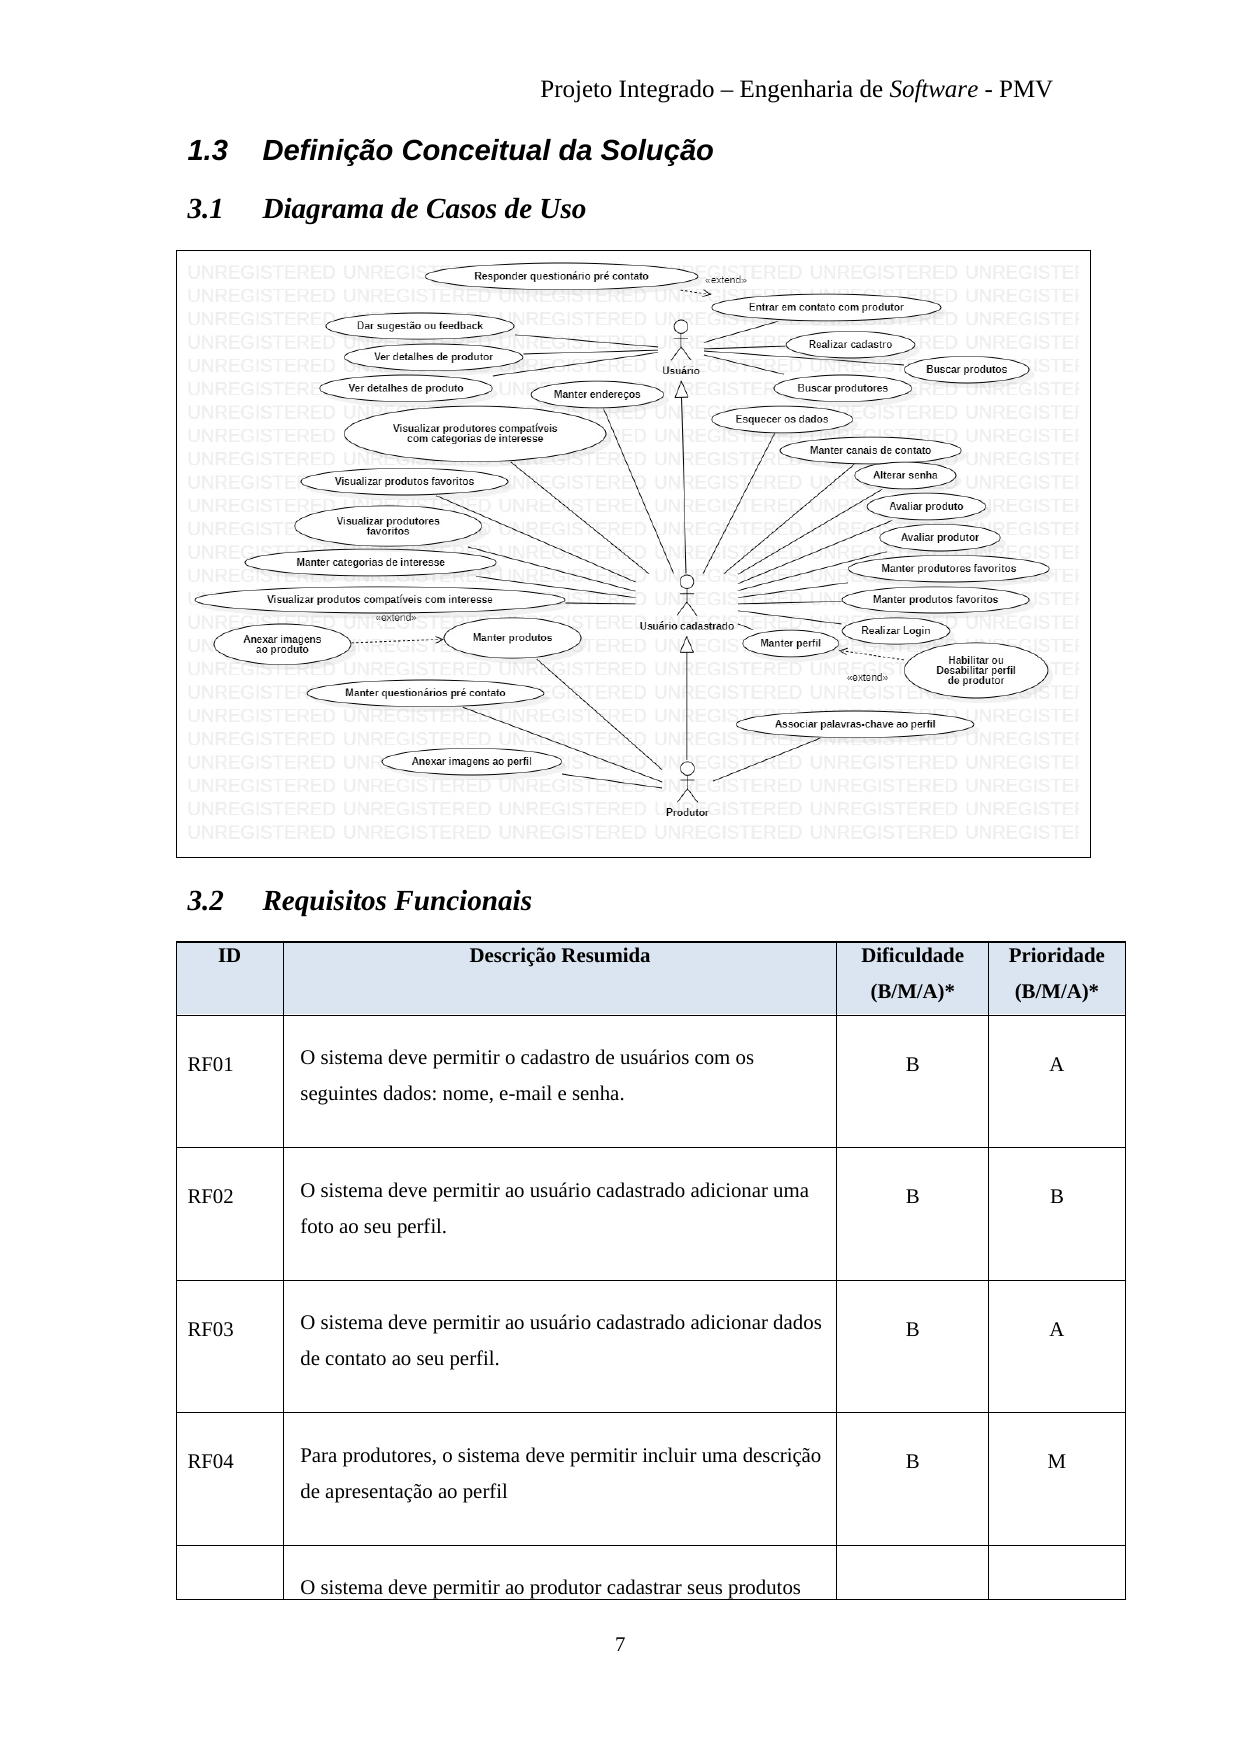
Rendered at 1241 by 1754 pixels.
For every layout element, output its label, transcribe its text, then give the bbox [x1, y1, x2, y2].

table_cell A [989, 1016, 1125, 1147]
picture [187, 255, 1080, 853]
table_cell B [837, 1281, 988, 1412]
table_cell RF04 [177, 1413, 283, 1544]
table_cell [837, 1546, 988, 1599]
table_cell [989, 1546, 1125, 1599]
table_cell B [989, 1148, 1125, 1279]
table_header Dificuldade (B/M/A)* [837, 943, 988, 1014]
table_cell O sistema deve permitir ao usuário cadastrado adicionar uma foto ao seu perfil. [284, 1148, 836, 1279]
table_header [177, 251, 1090, 857]
table_cell B [837, 1413, 988, 1544]
table_cell [177, 1546, 283, 1599]
subtitle Diagrama de Casos de Uso [187, 191, 1053, 225]
table_cell RF02 [177, 1148, 283, 1279]
table_header Prioridade (B/M/A)* [989, 943, 1125, 1014]
table_cell B [837, 1148, 988, 1279]
table_cell O sistema deve permitir o cadastro de usuários com os seguintes dados: nome, e-mail e senha. [284, 1016, 836, 1147]
table_cell O sistema deve permitir ao usuário cadastrado adicionar dados de contato ao seu perfil. [284, 1281, 836, 1412]
table_cell A [989, 1281, 1125, 1412]
table_cell Para produtores, o sistema deve permitir incluir uma descrição de apresentação ao perfil [284, 1413, 836, 1544]
table_cell B [837, 1016, 988, 1147]
subtitle Requisitos Funcionais [187, 883, 1053, 916]
table_cell RF03 [177, 1281, 283, 1412]
table_header ID [177, 943, 283, 1014]
table_cell M [989, 1413, 1125, 1544]
table_cell RF01 [177, 1016, 283, 1147]
table_header Descrição Resumida [284, 943, 836, 1014]
subtitle Definição Conceitual da Solução [187, 133, 1053, 166]
table_cell O sistema deve permitir ao produtor cadastrar seus produtos [284, 1546, 836, 1599]
